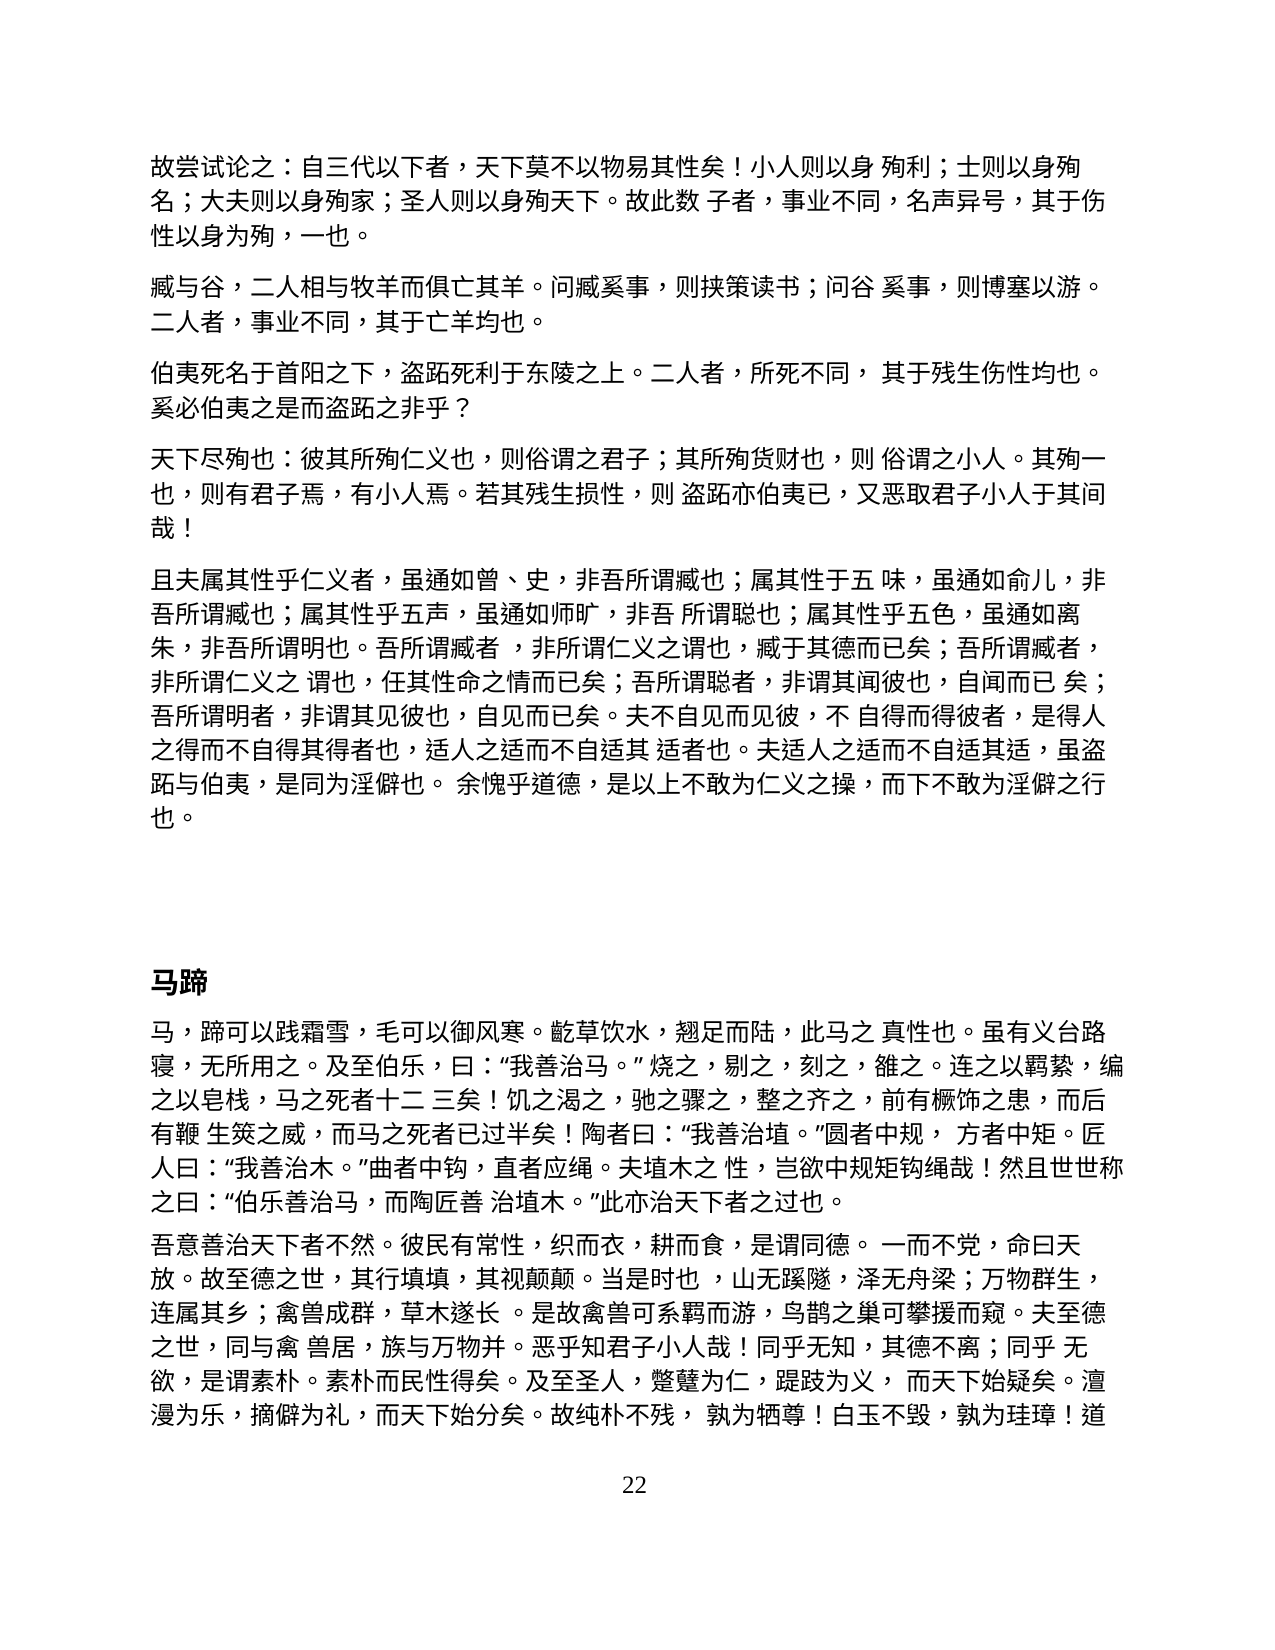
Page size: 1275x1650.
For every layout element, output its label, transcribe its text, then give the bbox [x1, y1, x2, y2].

text 故尝试论之：自三代以下者，天下莫不以物易其性矣！小人则以身 殉利；士则以身殉名；大夫则以身殉家；圣人则以身殉天下。故此数 子者，事业不同，名声异号，其于伤性以身为殉，一也。 [150, 150, 1125, 252]
text 马，蹄可以践霜雪，毛可以御风寒。齕草饮水，翘足而陆，此马之 真性也。虽有义台路寝，无所用之。及至伯乐，曰：“我善治马。” 烧之，剔之，刻之，雒之。连之以羁絷，编之以皂栈，马之死者十二 三矣！饥之渴之，驰之骤之，整之齐之，前有橛饰之患，而后有鞭 生筴之威，而马之死者已过半矣！陶者曰：“我善治埴。”圆者中规， 方者中矩。匠人曰：“我善治木。”曲者中钩，直者应绳。夫埴木之 性，岂欲中规矩钩绳哉！然且世世称之曰：“伯乐善治马，而陶匠善 治埴木。”此亦治天下者之过也。 [150, 1014, 1125, 1219]
text 吾意善治天下者不然。彼民有常性，织而衣，耕而食，是谓同德。 一而不党，命曰天放。故至德之世，其行填填，其视颠颠。当是时也 ，山无蹊隧，泽无舟梁；万物群生，连属其乡；禽兽成群，草木遂长 。是故禽兽可系羁而游，鸟鹊之巢可攀援而窥。夫至德之世，同与禽 兽居，族与万物并。恶乎知君子小人哉！同乎无知，其德不离；同乎 无欲，是谓素朴。素朴而民性得矣。及至圣人，蹩躠为仁，踶跂为义， 而天下始疑矣。澶漫为乐，摘僻为礼，而天下始分矣。故纯朴不残， 孰为牺尊！白玉不毁，孰为珪璋！道 [150, 1228, 1125, 1432]
text 且夫属其性乎仁义者，虽通如曾、史，非吾所谓臧也；属其性于五 味，虽通如俞儿，非吾所谓臧也；属其性乎五声，虽通如师旷，非吾 所谓聪也；属其性乎五色，虽通如离朱，非吾所谓明也。吾所谓臧者 ，非所谓仁义之谓也，臧于其德而已矣；吾所谓臧者，非所谓仁义之 谓也，任其性命之情而已矣；吾所谓聪者，非谓其闻彼也，自闻而已 矣；吾所谓明者，非谓其见彼也，自见而已矣。夫不自见而见彼，不 自得而得彼者，是得人之得而不自得其得者也，适人之适而不自适其 适者也。夫适人之适而不自适其适，虽盗跖与伯夷，是同为淫僻也。 余愧乎道德，是以上不敢为仁义之操，而下不敢为淫僻之行也。 [150, 562, 1125, 835]
text 伯夷死名于首阳之下，盗跖死利于东陵之上。二人者，所死不同， 其于残生伤性均也。奚必伯夷之是而盗跖之非乎？ [150, 356, 1125, 424]
text 天下尽殉也：彼其所殉仁义也，则俗谓之君子；其所殉货财也，则 俗谓之小人。其殉一也，则有君子焉，有小人焉。若其残生损性，则 盗跖亦伯夷已，又恶取君子小人于其间哉！ [150, 442, 1125, 544]
subtitle 马蹄 [150, 962, 1125, 1002]
text 臧与谷，二人相与牧羊而俱亡其羊。问臧奚事，则挟策读书；问谷 奚事，则博塞以游。二人者，事业不同，其于亡羊均也。 [150, 270, 1125, 338]
